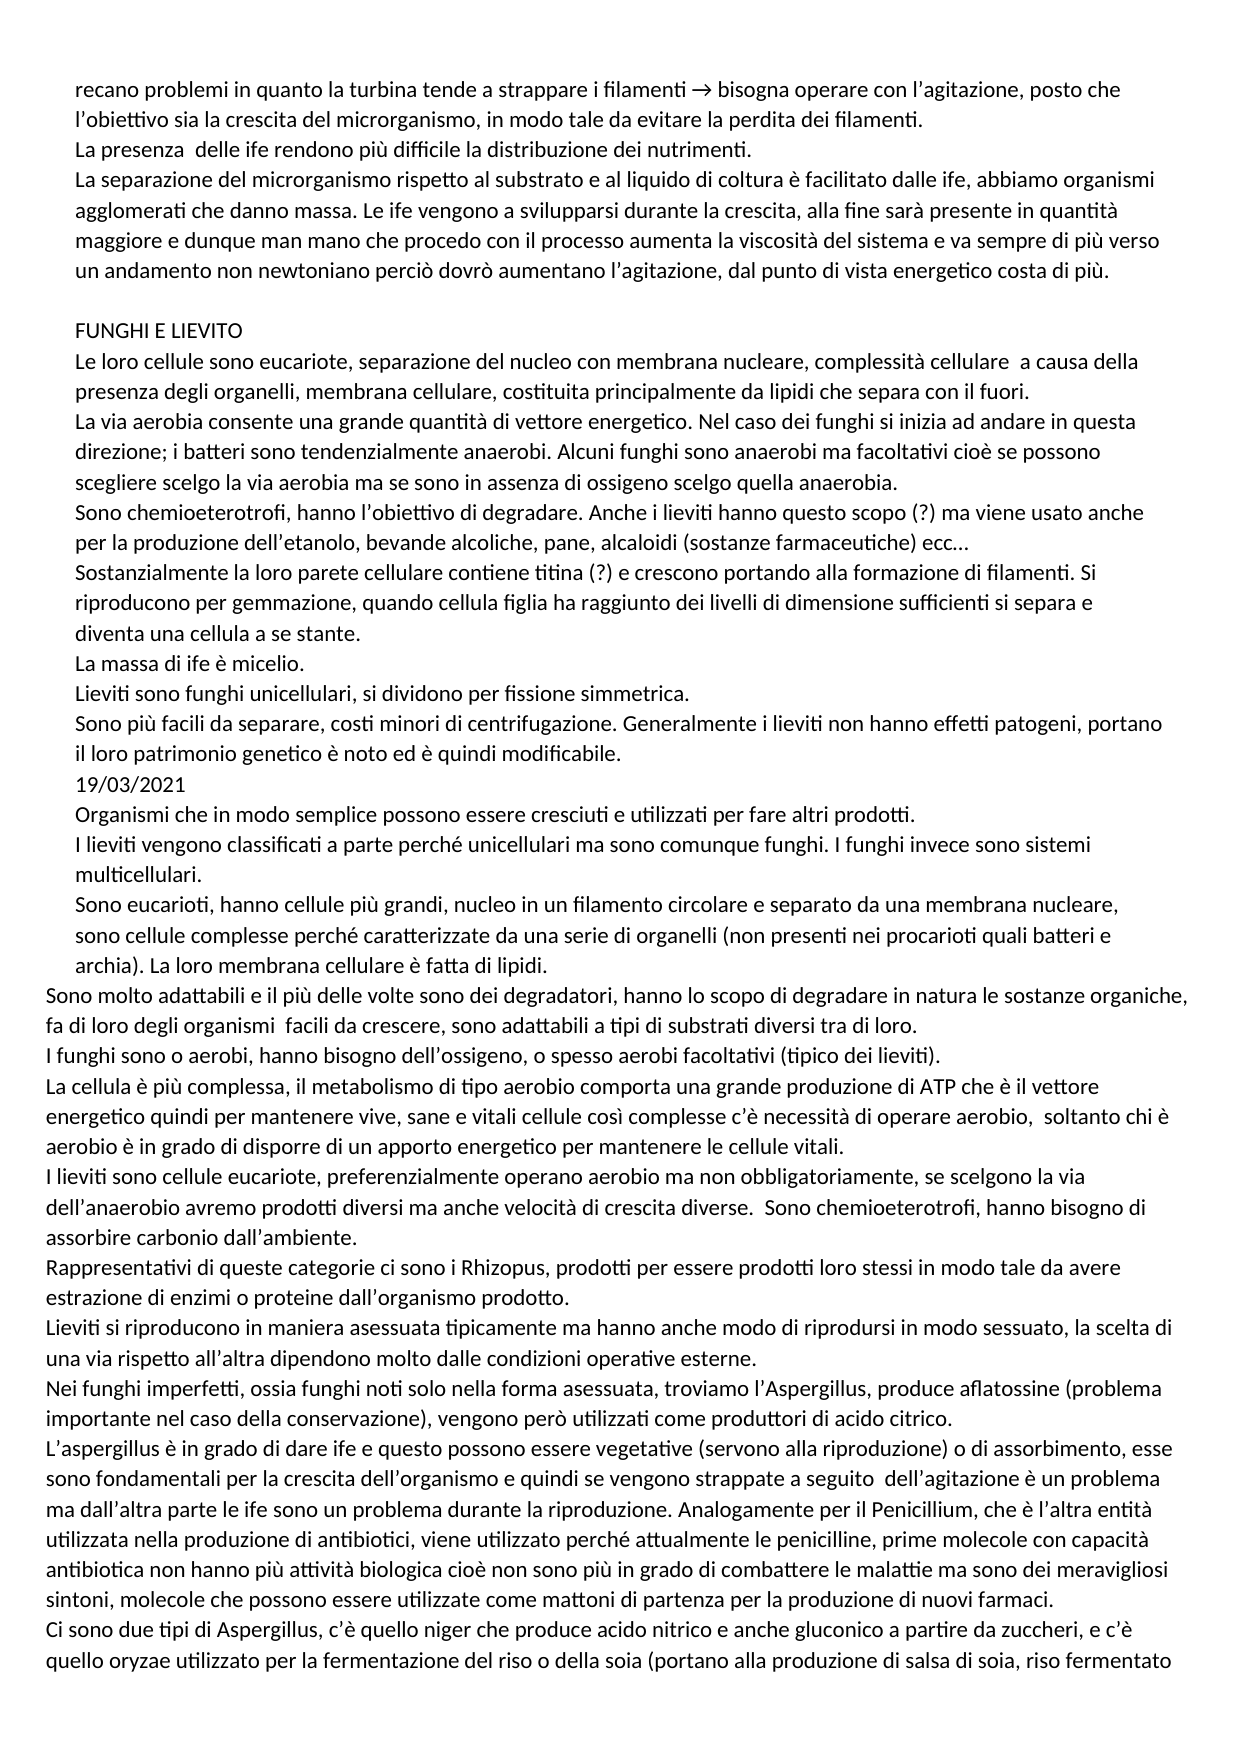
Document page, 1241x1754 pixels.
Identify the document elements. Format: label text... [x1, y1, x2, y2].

text Sono molto adattabili e il più delle volte sono dei degradatori, hanno lo scopo di degradare in natura le sostanze organiche, fa di loro degli organismi facili da crescere, sono adattabili a tipi di substrati diversi tra di loro. I funghi sono o aerobi, hanno bisogno dell’ossigeno, o spesso aerobi facoltativi (tipico dei lieviti). La cellula è più complessa, il metabolismo di tipo aerobio comporta una grande produzione di ATP che è il vettore energetico quindi per mantenere vive, sane e vitali cellule così complesse c’è necessità di operare aerobio, soltanto chi è aerobio è in grado di disporre di un apporto energetico per mantenere le cellule vitali. I lieviti sono cellule eucariote, preferenzialmente operano aerobio ma non obbligatoriamente, se scelgono la via dell’anaerobio avremo prodotti diversi ma anche velocità di crescita diverse. Sono chemioeterotrofi, hanno bisogno di assorbire carbonio dall’ambiente. Rappresentativi di queste categorie ci sono i Rhizopus, prodotti per essere prodotti loro stessi in modo tale da avere estrazione di enzimi o proteine dall’organismo prodotto. Lieviti si riproducono in maniera asessuata tipicamente ma hanno anche modo di riprodursi in modo sessuato, la scelta di una via rispetto all’altra dipendono molto dalle condizioni operative esterne. Nei funghi imperfetti, ossia funghi noti solo nella forma asessuata, troviamo l’Aspergillus, produce aflatossine (problema importante nel caso della conservazione), vengono però utilizzati come produttori di acido citrico. L’aspergillus è in grado di dare ife e questo possono essere vegetative (servono alla riproduzione) o di assorbimento, esse sono fondamentali per la crescita dell’organismo e quindi se vengono strappate a seguito dell’agitazione è un problema ma dall’altra parte le ife sono un problema durante la riproduzione. Analogamente per il Penicillium, che è l’altra entità utilizzata nella produzione di antibiotici, viene utilizzato perché attualmente le penicilline, prime molecole con capacità antibiotica non hanno più attività biologica cioè non sono più in grado di combattere le malattie ma sono dei meravigliosi sintoni, molecole che possono essere utilizzate come mattoni di partenza per la produzione di nuovi farmaci. Ci sono due tipi di Aspergillus, c’è quello niger che produce acido nitrico e anche gluconico a partire da zuccheri, e c’è quello oryzae utilizzato per la fermentazione del riso o della soia (portano alla produzione di salsa di soia, riso fermentato [46, 981, 1195, 1674]
text recano problemi in quanto la turbina tende a strappare i filamenti → bisogna operare con l’agitazione, posto che l’obiettivo sia la crescita del microrganismo, in modo tale da evitare la perdita dei filamenti. La presenza delle ife rendono più difficile la distribuzione dei nutrimenti. La separazione del microrganismo rispetto al substrato e al liquido di coltura è facilitato dalle ife, abbiamo organismi agglomerati che danno massa. Le ife vengono a svilupparsi durante la crescita, alla fine sarà presente in quantità maggiore e dunque man mano che procedo con il processo aumenta la viscosità del sistema e va sempre di più verso un andamento non newtoniano perciò dovrò aumentano l’agitazione, dal punto di vista energetico costa di più. FUNGHI E LIEVITO Le loro cellule sono eucariote, separazione del nucleo con membrana nucleare, complessità cellulare a causa della presenza degli organelli, membrana cellulare, costituita principalmente da lipidi che separa con il fuori. La via aerobia consente una grande quantità di vettore energetico. Nel caso dei funghi si inizia ad andare in questa direzione; i batteri sono tendenzialmente anaerobi. Alcuni funghi sono anaerobi ma facoltativi cioè se possono scegliere scelgo la via aerobia ma se sono in assenza di ossigeno scelgo quella anaerobia. Sono chemioeterotrofi, hanno l’obiettivo di degradare. Anche i lieviti hanno questo scopo (?) ma viene usato anche per la produzione dell’etanolo, bevande alcoliche, pane, alcaloidi (sostanze farmaceutiche) ecc… Sostanzialmente la loro parete cellulare contiene titina (?) e crescono portando alla formazione di filamenti. Si riproducono per gemmazione, quando cellula figlia ha raggiunto dei livelli di dimensione sufficienti si separa e diventa una cellula a se stante. La massa di ife è micelio. Lieviti sono funghi unicellulari, si dividono per fissione simmetrica. Sono più facili da separare, costi minori di centrifugazione. Generalmente i lieviti non hanno effetti patogeni, portano il loro patrimonio genetico è noto ed è quindi modificabile. 19/03/2021 Organismi che in modo semplice possono essere cresciuti e utilizzati per fare altri prodotti. I lieviti vengono classificati a parte perché unicellulari ma sono comunque funghi. I funghi invece sono sistemi multicellulari. Sono eucarioti, hanno cellule più grandi, nucleo in un filamento circolare e separato da una membrana nucleare, sono cellule complesse perché caratterizzate da una serie di organelli (non presenti nei procarioti quali batteri e archia). La loro membrana cellulare è fatta di lipidi. [75, 75, 1165, 979]
